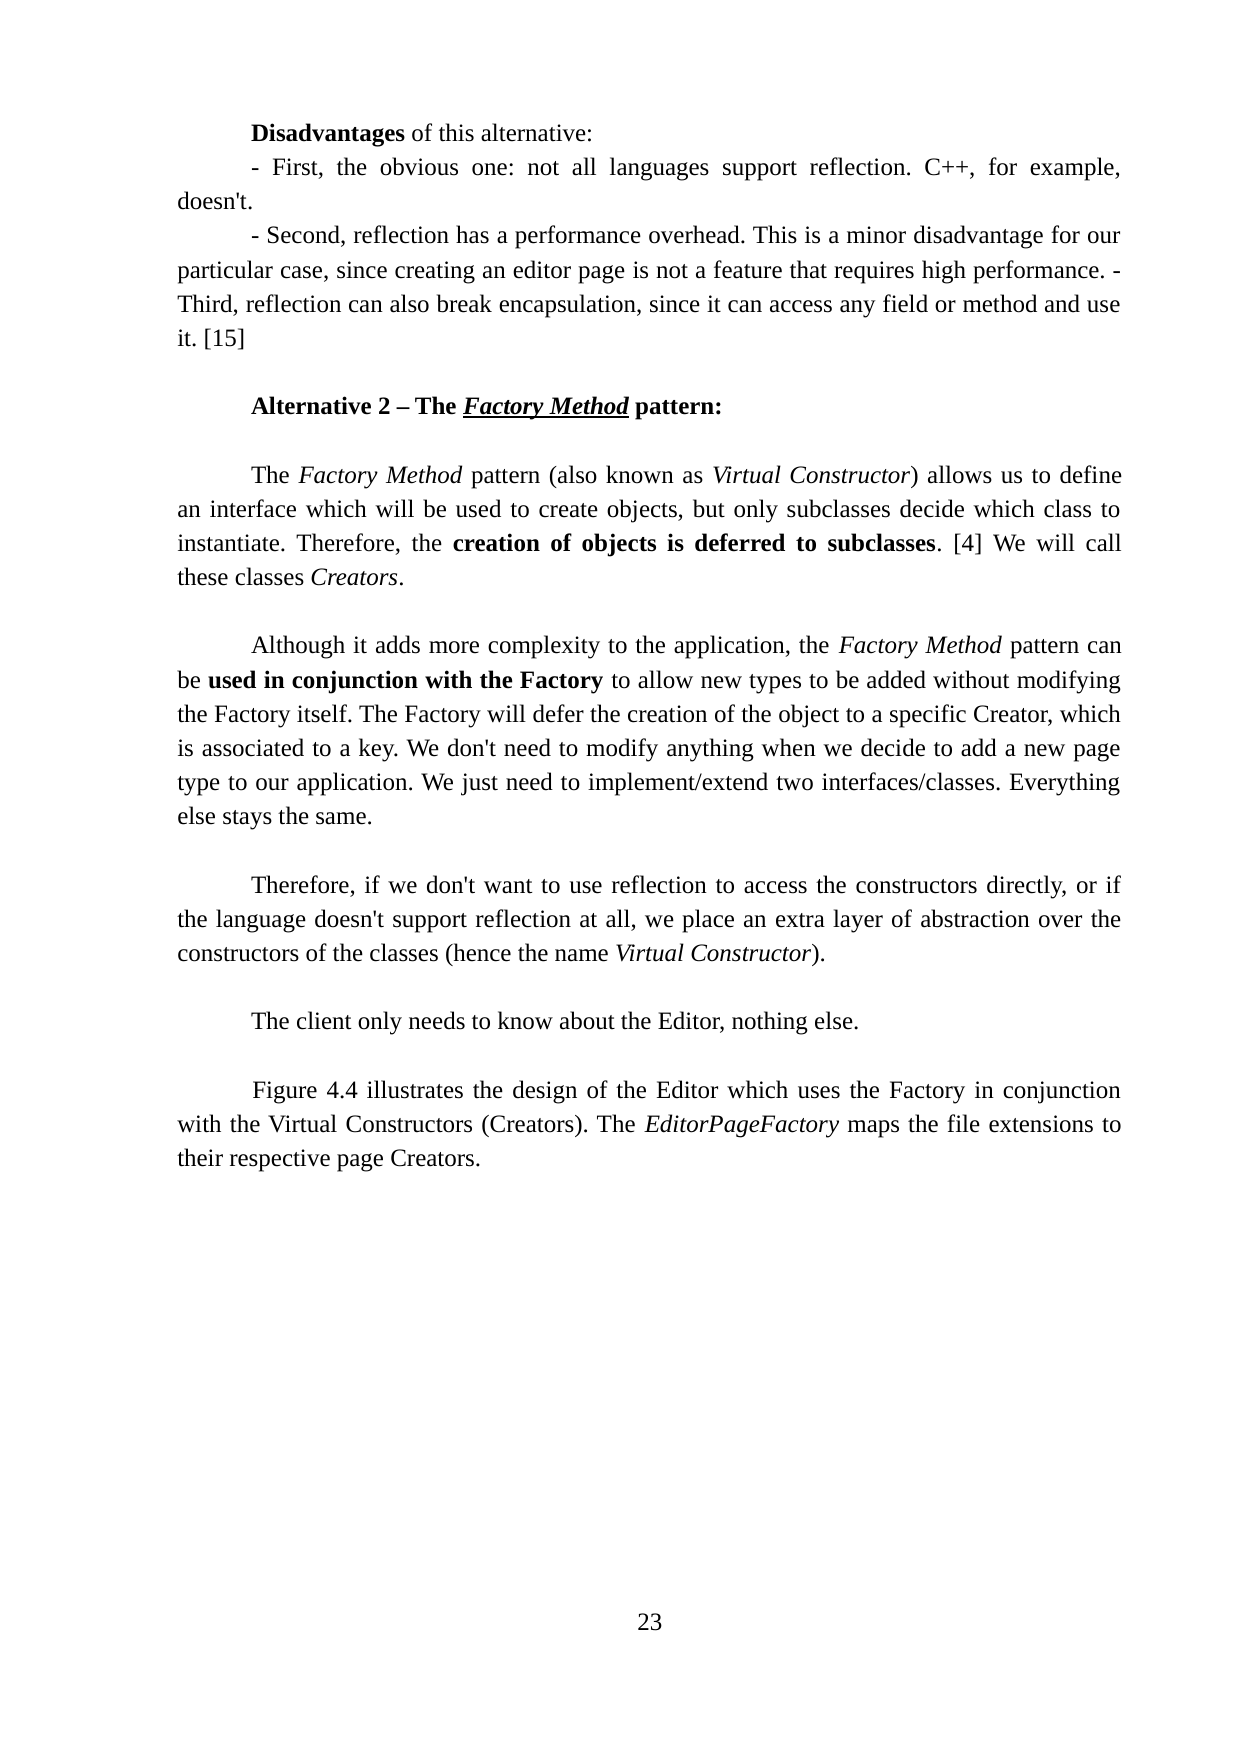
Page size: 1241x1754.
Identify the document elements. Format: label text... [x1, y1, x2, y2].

text Alternative 2 – The Factory Method pattern: [177, 391, 1122, 420]
text Although it adds more complexity to the application, the Factory Method pattern can be used in conjunction with the Factory to allow new types to be added without modifying the Factory itself. The Factory will defer the creation of the object to a specific Creator, which is associated to a key. We don't need to modify anything when we decide to add a new page type to our application. We just need to implement/extend two interfaces/classes. Everything else stays the same. [177, 631, 1122, 830]
text Disadvantages of this alternative: [177, 118, 1122, 147]
text The Factory Method pattern (also known as Virtual Constructor) allows us to define an interface which will be used to create objects, but only subclasses decide which class to instantiate. Therefore, the creation of objects is deferred to subclasses. [4] We will call these classes Creators. [177, 460, 1122, 591]
text Figure 4.4 illustrates the design of the Editor which uses the Factory in conjunction with the Virtual Constructors (Creators). The EditorPageFactory maps the file extensions to their respective page Creators. [177, 1075, 1122, 1172]
text The client only needs to know about the Editor, nothing else. [177, 1006, 1122, 1035]
text - First, the obvious one: not all languages support reflection. C++, for example, doesn't. [177, 152, 1122, 215]
text Therefore, if we don't want to use reflection to access the constructors directly, or if the language doesn't support reflection at all, we place an extra layer of abstraction over the constructors of the classes (hence the name Virtual Constructor). [177, 870, 1122, 967]
text - Second, reflection has a performance overhead. This is a minor disadvantage for our particular case, since creating an editor page is not a feature that requires high performance. - Third, reflection can also break encapsulation, since it can access any field or method and use it. [15] [177, 221, 1122, 352]
